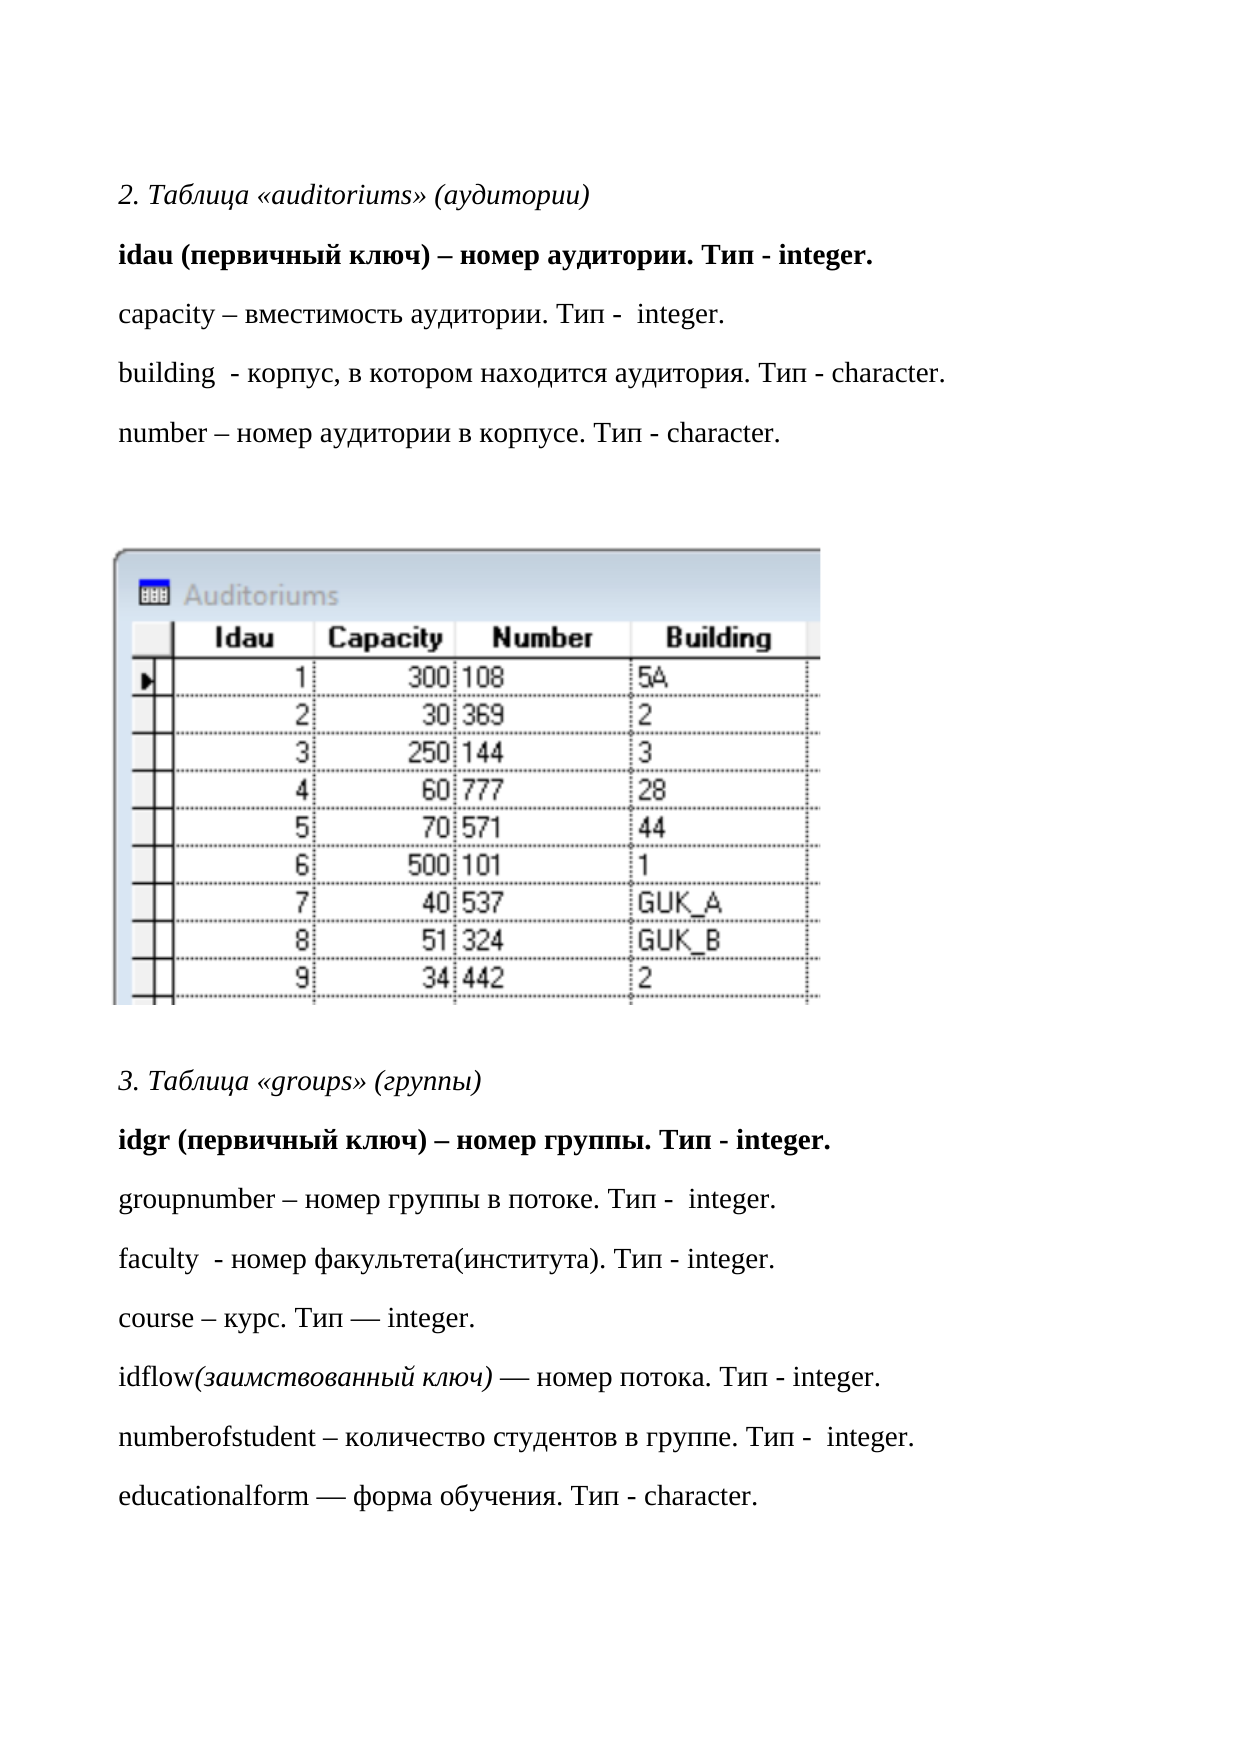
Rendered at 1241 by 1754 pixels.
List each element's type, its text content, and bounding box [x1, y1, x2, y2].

text number – номер аудитории в корпусе. Тип - character. [118, 415, 1122, 448]
text educationalform — форма обучения. Тип - character. [118, 1478, 1122, 1512]
text 3. Таблица «groups» (группы) [118, 1063, 1122, 1096]
text course – курс. Тип — integer. [118, 1300, 1122, 1334]
text numberofstudent – количество студентов в группе. Тип - integer. [118, 1419, 1122, 1452]
text faculty - номер факультета(института). Тип - integer. [118, 1241, 1122, 1274]
picture [109, 545, 821, 1005]
text capacity – вместимость аудитории. Тип - integer. [118, 296, 1122, 330]
text idflow(заимствованный ключ) — номер потока. Тип - integer. [118, 1359, 1122, 1393]
text building - корпус, в котором находится аудитория. Тип - character. [118, 356, 1122, 389]
text idau (первичный ключ) – номер аудитории. Тип - integer. [118, 237, 1122, 270]
text 2. Таблица «auditoriums» (аудитории) [118, 177, 1122, 211]
text groupnumber – номер группы в потоке. Тип - integer. [118, 1181, 1122, 1215]
text idgr (первичный ключ) – номер группы. Тип - integer. [118, 1122, 1122, 1156]
